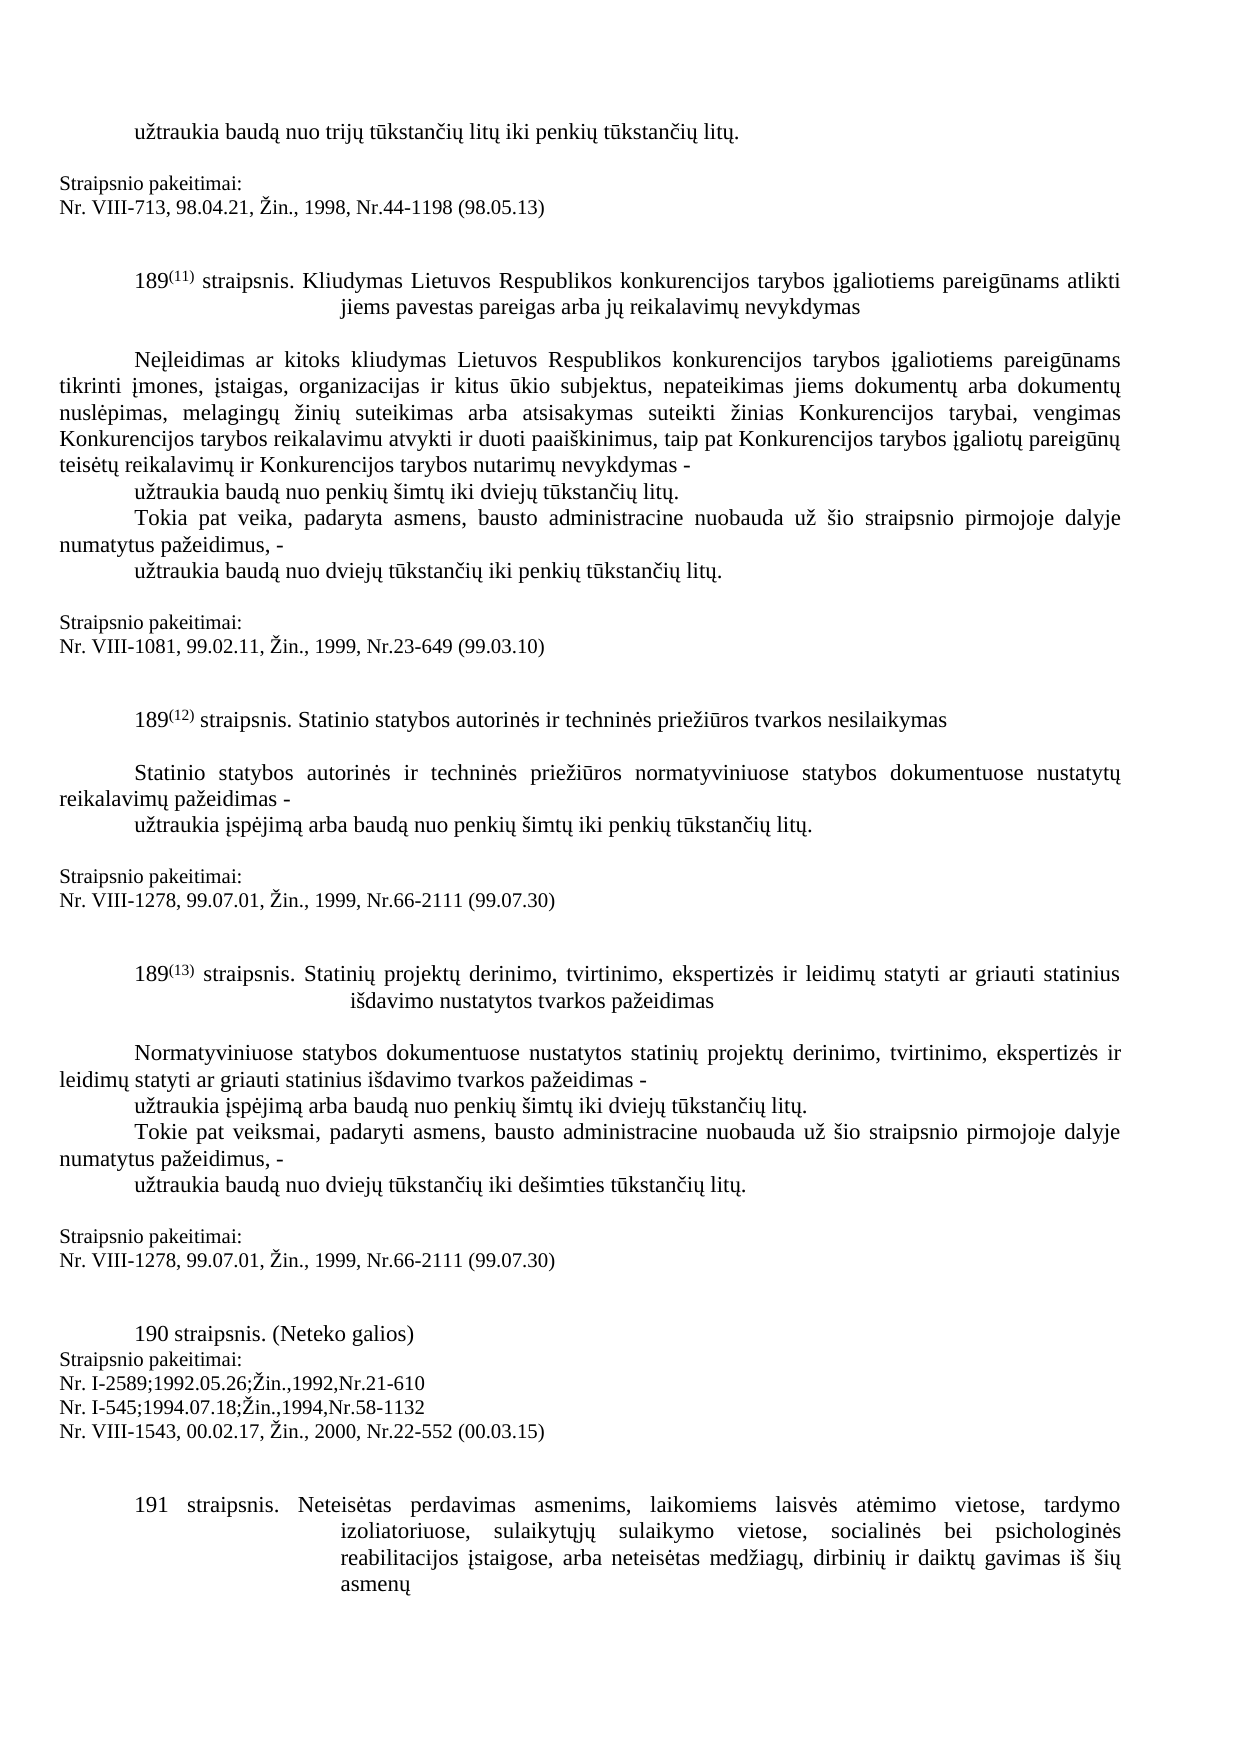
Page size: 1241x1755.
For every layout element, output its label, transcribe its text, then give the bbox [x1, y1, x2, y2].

text Tokie pat veiksmai, padaryti asmens, bausto administracine nuobauda už šio straipsnio pirmojoje dalyje numatytus pažeidimus, - [59, 1118, 1122, 1171]
text Nr. VIII-1278, 99.07.01, Žin., 1999, Nr.66-2111 (99.07.30) [59, 1248, 1122, 1272]
text Nr. I-2589;1992.05.26;Žin.,1992,Nr.21-610 [59, 1371, 1122, 1394]
text užtraukia baudą nuo trijų tūkstančių litų iki penkių tūkstančių litų. [59, 118, 1122, 144]
text Nr. VIII-1543, 00.02.17, Žin., 2000, Nr.22-552 (00.03.15) [59, 1419, 1122, 1443]
text Nr. VIII-1278, 99.07.01, Žin., 1999, Nr.66-2111 (99.07.30) [59, 888, 1122, 912]
text 189(13) straipsnis. Statinių projektų derinimo, tvirtinimo, ekspertizės ir leidimų statyti ar griauti statinius išdavimo nustatytos tvarkos pažeidimas [134, 960, 1122, 1013]
text užtraukia baudą nuo penkių šimtų iki dviejų tūkstančių litų. [59, 478, 1122, 504]
text užtraukia baudą nuo dviejų tūkstančių iki penkių tūkstančių litų. [59, 557, 1122, 583]
text Nr. VIII-713, 98.04.21, Žin., 1998, Nr.44-1198 (98.05.13) [59, 195, 1122, 219]
text 190 straipsnis. (Neteko galios) [59, 1320, 1122, 1346]
text Nr. I-545;1994.07.18;Žin.,1994,Nr.58-1132 [59, 1394, 1122, 1419]
text Straipsnio pakeitimai: [59, 1346, 1122, 1371]
text Straipsnio pakeitimai: [59, 171, 1122, 195]
text 189(11) straipsnis. Kliudymas Lietuvos Respublikos konkurencijos tarybos įgaliotiems pareigūnams atlikti jiems pavestas pareigas arba jų reikalavimų nevykdymas [134, 267, 1122, 320]
text Neįleidimas ar kitoks kliudymas Lietuvos Respublikos konkurencijos tarybos įgaliotiems pareigūnams tikrinti įmones, įstaigas, organizacijas ir kitus ūkio subjektus, nepateikimas jiems dokumentų arba dokumentų nuslėpimas, melagingų žinių suteikimas arba atsisakymas suteikti žinias Konkurencijos tarybai, vengimas Konkurencijos tarybos reikalavimu atvykti ir duoti paaiškinimus, taip pat Konkurencijos tarybos įgaliotų pareigūnų teisėtų reikalavimų ir Konkurencijos tarybos nutarimų nevykdymas - [59, 346, 1122, 478]
text 189(12) straipsnis. Statinio statybos autorinės ir techninės priežiūros tvarkos nesilaikymas [134, 706, 1122, 732]
text Straipsnio pakeitimai: [59, 864, 1122, 888]
text Straipsnio pakeitimai: [59, 610, 1122, 634]
text užtraukia baudą nuo dviejų tūkstančių iki dešimties tūkstančių litų. [59, 1171, 1122, 1197]
text užtraukia įspėjimą arba baudą nuo penkių šimtų iki penkių tūkstančių litų. [59, 811, 1122, 838]
text Normatyviniuose statybos dokumentuose nustatytos statinių projektų derinimo, tvirtinimo, ekspertizės ir leidimų statyti ar griauti statinius išdavimo tvarkos pažeidimas - [59, 1039, 1122, 1092]
text užtraukia įspėjimą arba baudą nuo penkių šimtų iki dviejų tūkstančių litų. [59, 1092, 1122, 1118]
text Tokia pat veika, padaryta asmens, bausto administracine nuobauda už šio straipsnio pirmojoje dalyje numatytus pažeidimus, - [59, 504, 1122, 557]
text Straipsnio pakeitimai: [59, 1224, 1122, 1248]
text Statinio statybos autorinės ir techninės priežiūros normatyviniuose statybos dokumentuose nustatytų reikalavimų pažeidimas - [59, 759, 1122, 811]
text 191 straipsnis. Neteisėtas perdavimas asmenims, laikomiems laisvės atėmimo vietose, tardymo izoliatoriuose, sulaikytųjų sulaikymo vietose, socialinės bei psichologinės reabilitacijos įstaigose, arba neteisėtas medžiagų, dirbinių ir daiktų gavimas iš šių asmenų [134, 1491, 1122, 1596]
text Nr. VIII-1081, 99.02.11, Žin., 1999, Nr.23-649 (99.03.10) [59, 634, 1122, 658]
